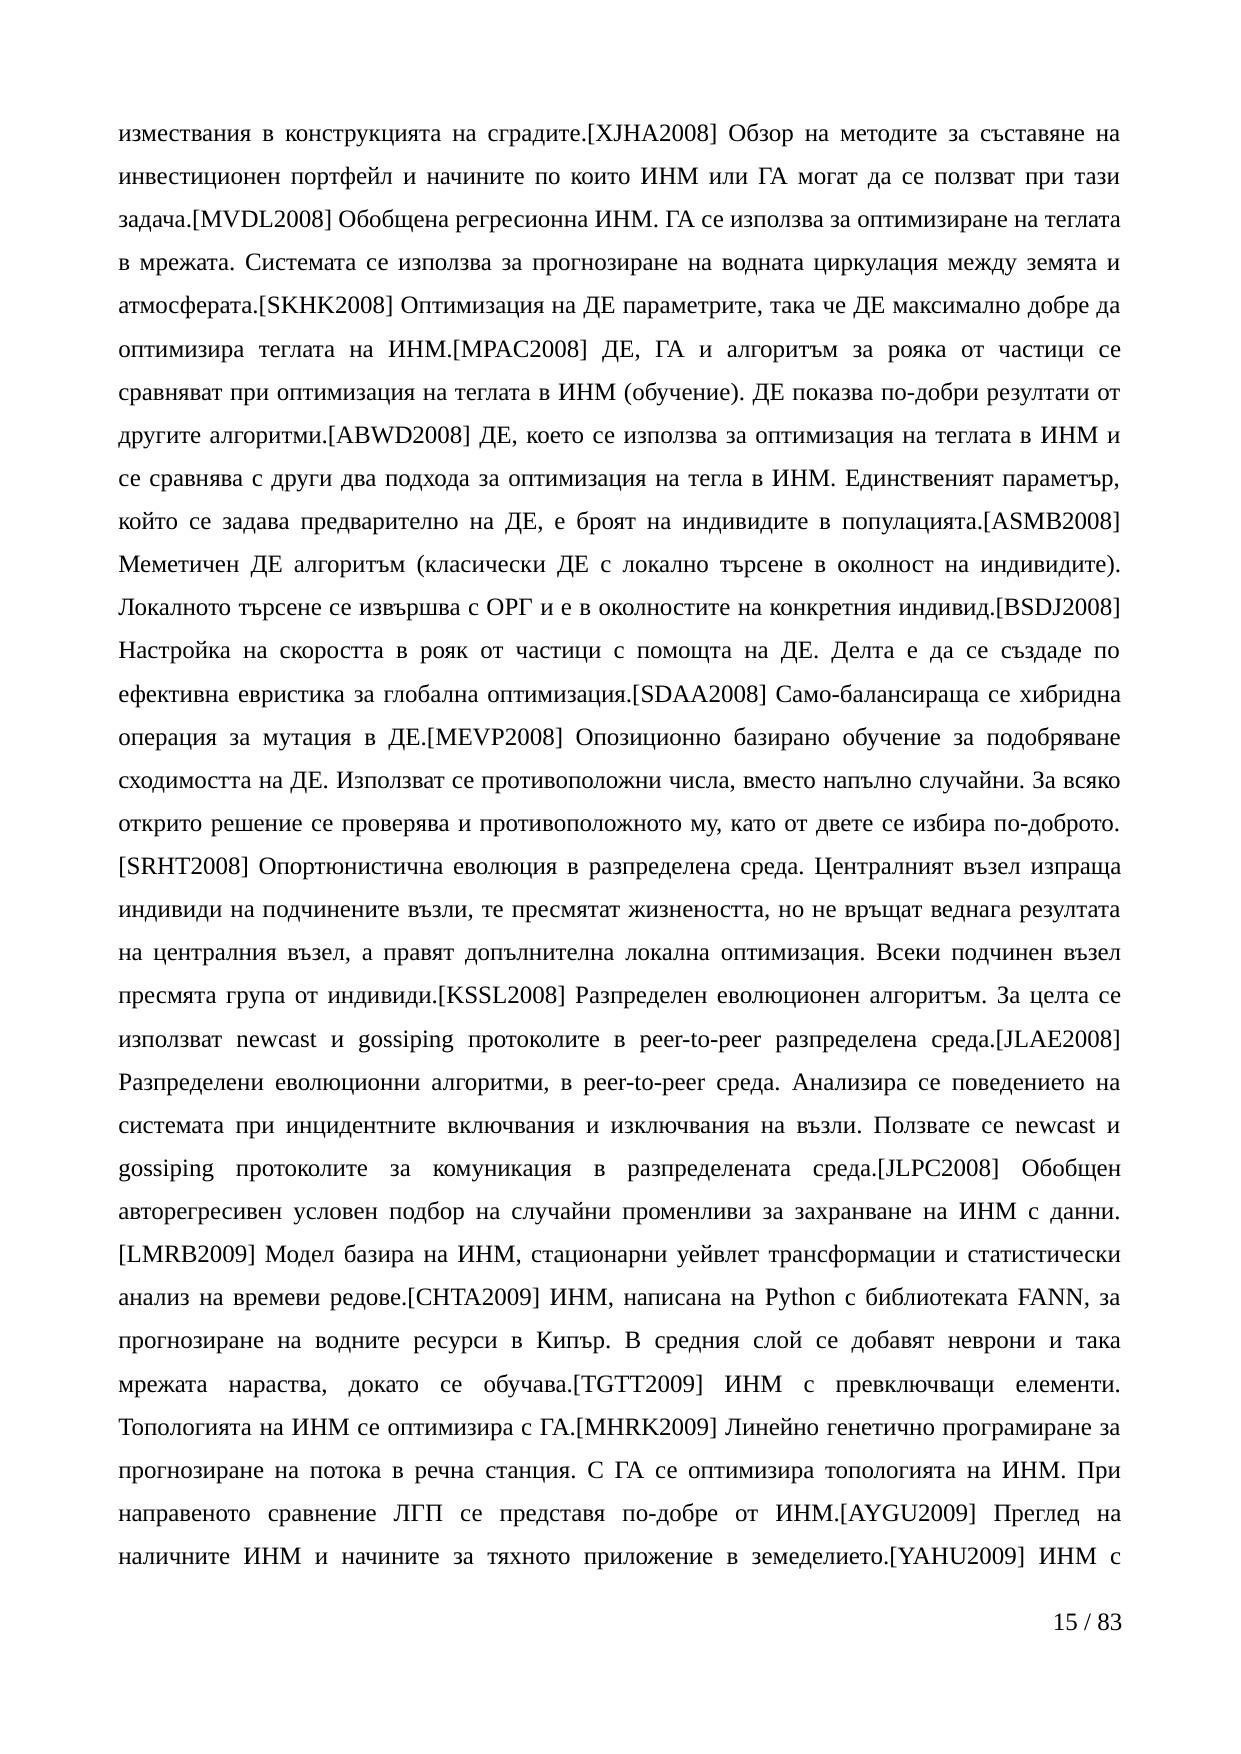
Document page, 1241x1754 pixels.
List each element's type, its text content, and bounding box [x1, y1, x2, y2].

text измествания в конструкцията на сградите.[XJHA2008] Обзор на методите за съставяне на инвестиционен портфейл и начините по които ИНМ или ГА могат да се ползват при тази задача.[MVDL2008] Обобщена регресионна ИНМ. ГА се използва за оптимизиране на теглата в мрежата. Системата се използва за прогнозиране на водната циркулация между земята и атмосферата.[SKHK2008] Оптимизация на ДЕ параметрите, така че ДЕ максимално добре да оптимизира теглата на ИНМ.[MPAC2008] ДЕ, ГА и алгоритъм за рояка от частици се сравняват при оптимизация на теглата в ИНМ (обучение). ДЕ показва по-добри резултати от другите алгоритми.[ABWD2008] ДЕ, което се използва за оптимизация на теглата в ИНМ и се сравнява с други два подхода за оптимизация на тегла в ИНМ. Единственият параметър, който се задава предварително на ДЕ, е броят на индивидите в популацията.[ASMB2008] Меметичен ДЕ алгоритъм (класически ДЕ с локално търсене в околност на индивидите). Локалното търсене се извършва с ОРГ и е в околностите на конкретния индивид.[BSDJ2008] Настройка на скоростта в рояк от частици с помощта на ДЕ. Делта е да се създаде по ефективна евристика за глобална оптимизация.[SDAA2008] Само-балансираща се хибридна операция за мутация в ДЕ.[MEVP2008] Опозиционно базирано обучение за подобряване сходимостта на ДЕ. Използват се противоположни числа, вместо напълно случайни. За всяко открито решение се проверява и противоположното му, като от двете се избира по-доброто.[SRHT2008] Опортюнистична еволюция в разпределена среда. Централният възел изпраща индивиди на подчинените възли, те пресмятат жизнеността, но не връщат веднага резултата на централния възел, а правят допълнителна локална оптимизация. Всеки подчинен възел пресмята група от индивиди.[KSSL2008] Разпределен еволюционен алгоритъм. За целта се използват newcast и gossiping протоколите в peer-to-peer разпределена среда.[JLAE2008] Разпределени еволюционни алгоритми, в peer-to-peer среда. Анализира се поведението на системата при инцидентните включвания и изключвания на възли. Ползвате се newcast и gossiping протоколите за комуникация в разпределената среда.[JLPC2008] Обобщен авторегресивен условен подбор на случайни променливи за захранване на ИНМ с данни.[LMRB2009] Модел базира на ИНМ, стационарни уейвлет трансформации и статистически анализ на времеви редове.[CHTA2009] ИНМ, написана на Python с библиотеката FANN, за прогнозиране на водните ресурси в Кипър. В средния слой се добавят неврони и така мрежата нараства, докато се обучава.[TGTT2009] ИНМ с превключващи елементи. Топологията на ИНМ се оптимизира с ГА.[MHRK2009] Линейно генетично програмиране за прогнозиране на потока в речна станция. С ГА се оптимизира топологията на ИНМ. При направеното сравнение ЛГП се представя по-добре от ИНМ.[AYGU2009] Преглед на наличните ИНМ и начините за тяхното приложение в земеделието.[YAHU2009] ИНМ с [118, 118, 1122, 1570]
